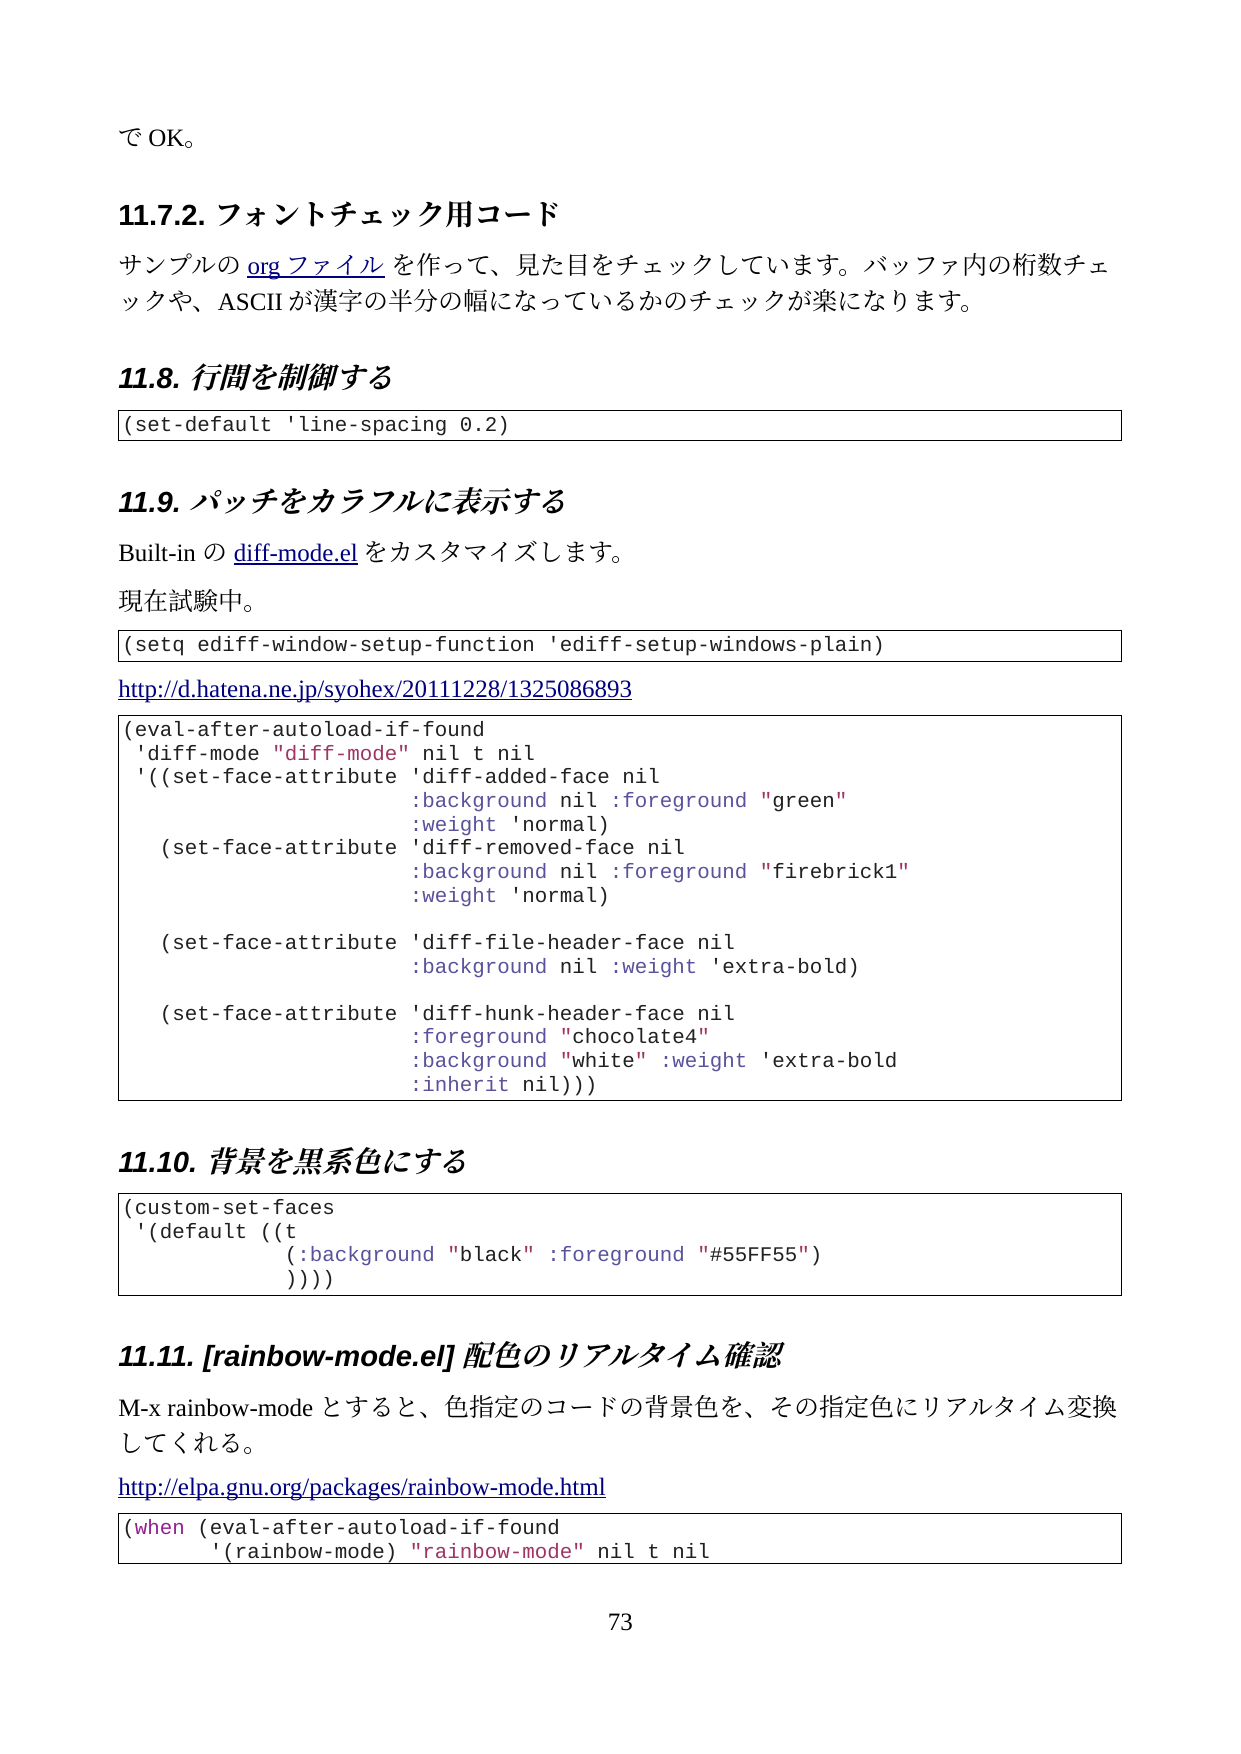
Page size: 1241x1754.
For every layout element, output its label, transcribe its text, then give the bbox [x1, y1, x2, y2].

text )))) [119, 1264, 1121, 1295]
text 'diff-mode "diff-mode" nil t nil [119, 739, 1121, 762]
subtitle パッチをカラフルに表示する [118, 479, 1122, 521]
text (custom-set-faces [119, 1194, 1121, 1217]
text :weight 'normal) [119, 881, 1121, 904]
subtitle 背景を黒系色にする [118, 1139, 1122, 1181]
text http://elpa.gnu.org/packages/rainbow-mode.html [118, 1472, 1122, 1501]
text でOK。 [118, 118, 1122, 154]
text '(default ((t [119, 1217, 1121, 1241]
text :background nil :foreground "green" [119, 786, 1121, 810]
text :foreground "chocolate4" [119, 1023, 1121, 1046]
text (:background "black" :foreground "#55FF55") [119, 1241, 1121, 1264]
text :background nil :foreground "firebrick1" [119, 857, 1121, 881]
text :background "white" :weight 'extra-bold [119, 1046, 1121, 1070]
subtitle [rainbow-mode.el] 配色のリアルタイム確認 [118, 1333, 1122, 1375]
text (when (eval-after-autoload-if-found [119, 1514, 1121, 1537]
text :inherit nil))) [119, 1070, 1121, 1100]
text (set-face-attribute 'diff-file-header-face nil [119, 928, 1121, 952]
text http://d.hatena.ne.jp/syohex/20111228/1325086893 [118, 674, 1122, 703]
text (set-default 'line-spacing 0.2) [119, 411, 1121, 440]
text (setq ediff-window-setup-function 'ediff-setup-windows-plain) [119, 631, 1121, 661]
text :weight 'normal) [119, 810, 1121, 833]
text Built-in の diff-mode.el をカスタマイズします。 [118, 533, 1122, 569]
text サンプルの orgファイル を作って、見た目をチェックしています。バッファ内の桁数チェックや、ASCIIが漢字の半分の幅になっているかのチェックが楽になります。 [118, 246, 1122, 318]
subtitle フォントチェック用コード [118, 192, 1122, 233]
subtitle 行間を制御する [118, 355, 1122, 397]
text '((set-face-attribute 'diff-added-face nil [119, 762, 1121, 786]
text (eval-after-autoload-if-found [119, 716, 1121, 739]
text 現在試験中。 [118, 582, 1122, 617]
text (set-face-attribute 'diff-hunk-header-face nil [119, 999, 1121, 1023]
text '(rainbow-mode) "rainbow-mode" nil t nil [119, 1537, 1121, 1563]
text M-x rainbow-mode とすると、色指定のコードの背景色を、その指定色にリアルタイム変換してくれる。 [118, 1387, 1122, 1459]
text (set-face-attribute 'diff-removed-face nil [119, 833, 1121, 857]
text :background nil :weight 'extra-bold) [119, 952, 1121, 975]
